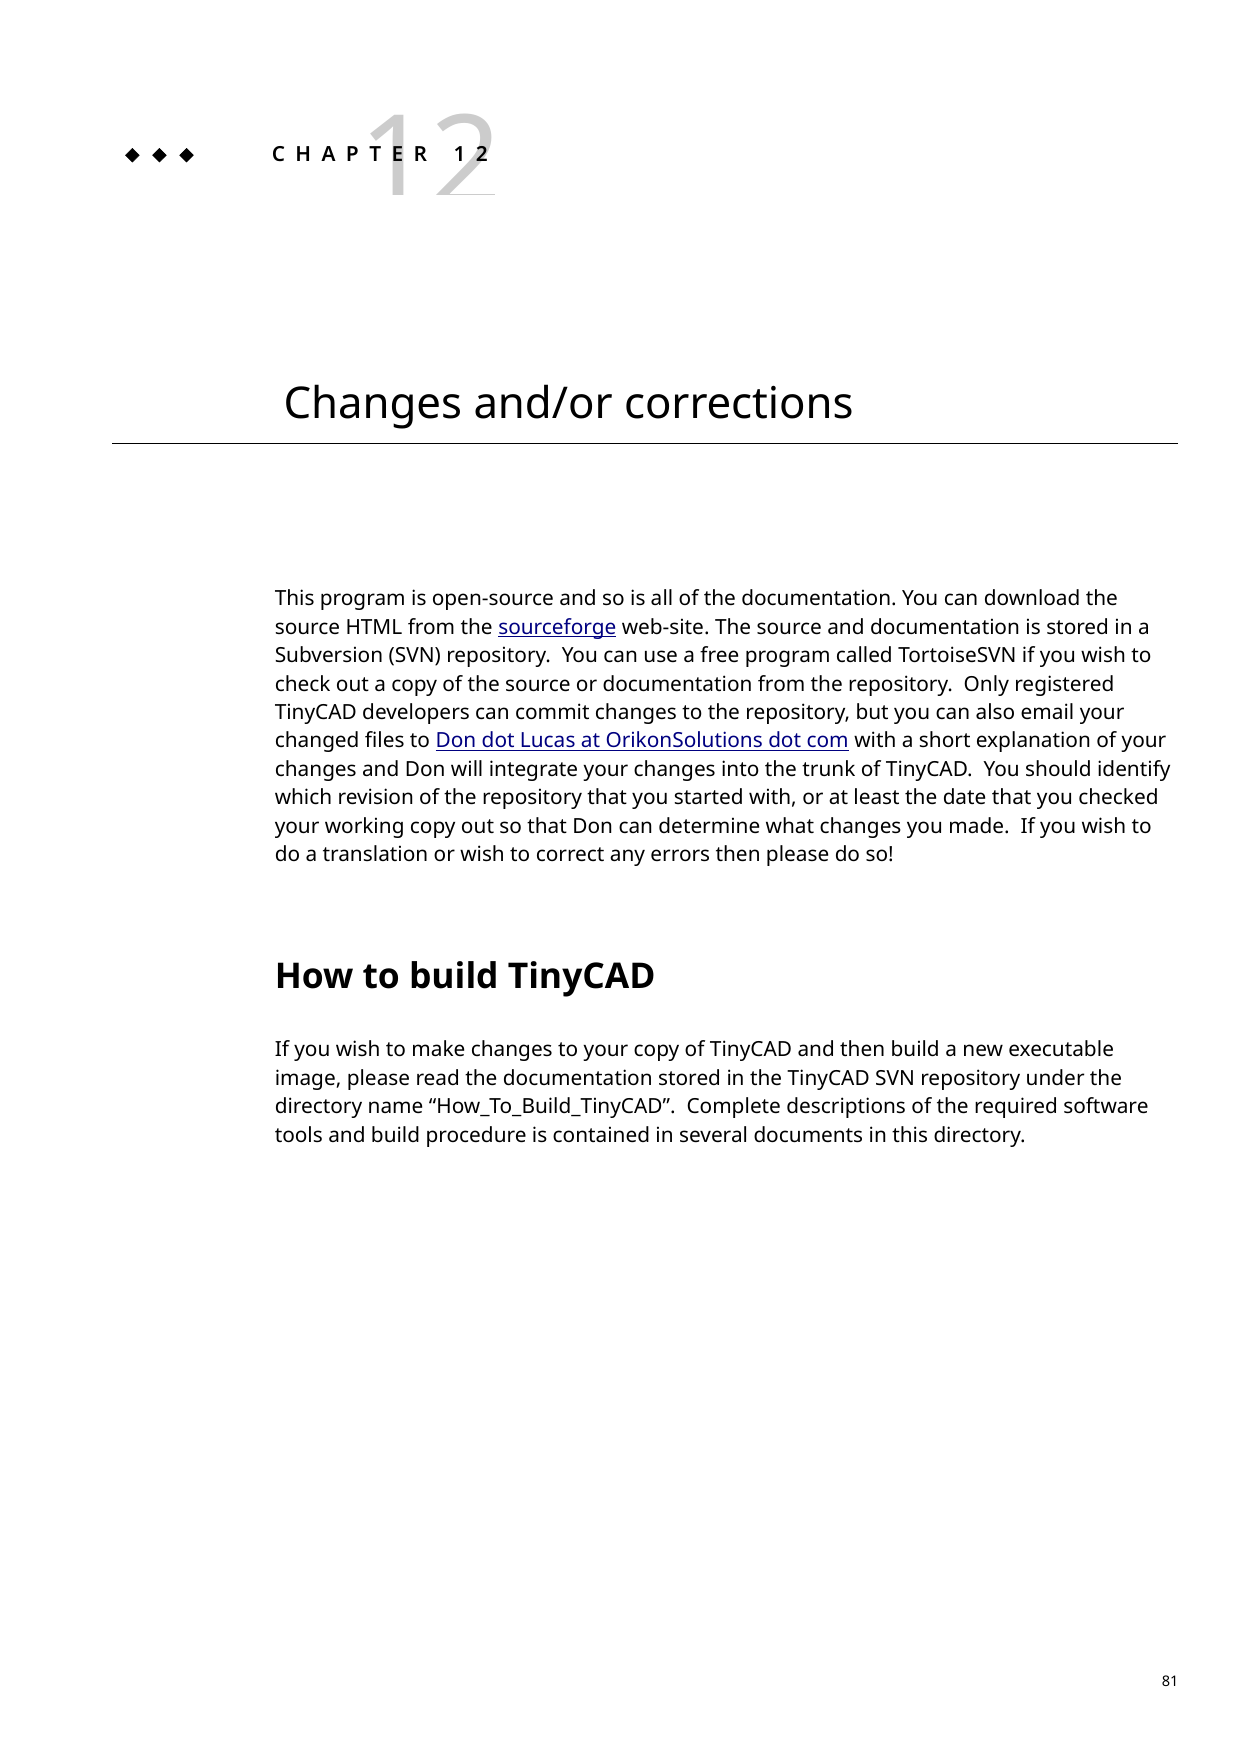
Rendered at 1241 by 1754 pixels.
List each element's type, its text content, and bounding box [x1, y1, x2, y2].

subtitle How to build TinyCAD [274, 951, 1178, 999]
text This program is open-source and so is all of the documentation. You can download the source HTML from the sourceforge web-site. The source and documentation is stored in a Subversion (SVN) repository. You can use a free program called TortoiseSVN if you wish to check out a copy of the source or documentation from the repository. Only registered TinyCAD developers can commit changes to the repository, but you can also email your changed files to Don dot Lucas at OrikonSolutions dot com with a short explanation of your changes and Don will integrate your changes into the trunk of TinyCAD. You should identify which revision of the repository that you started with, or at least the date that you checked your working copy out so that Don can determine what changes you made. If you wish to do a translation or wish to correct any errors then please do so! [274, 583, 1178, 868]
title Changes and/or corrections [112, 372, 1178, 443]
text If you wish to make changes to your copy of TinyCAD and then build a new executable image, please read the documentation stored in the TinyCAD SVN repository under the directory name “How_To_Build_TinyCAD”. Complete descriptions of the required software tools and build procedure is contained in several documents in this directory. [274, 1034, 1178, 1148]
